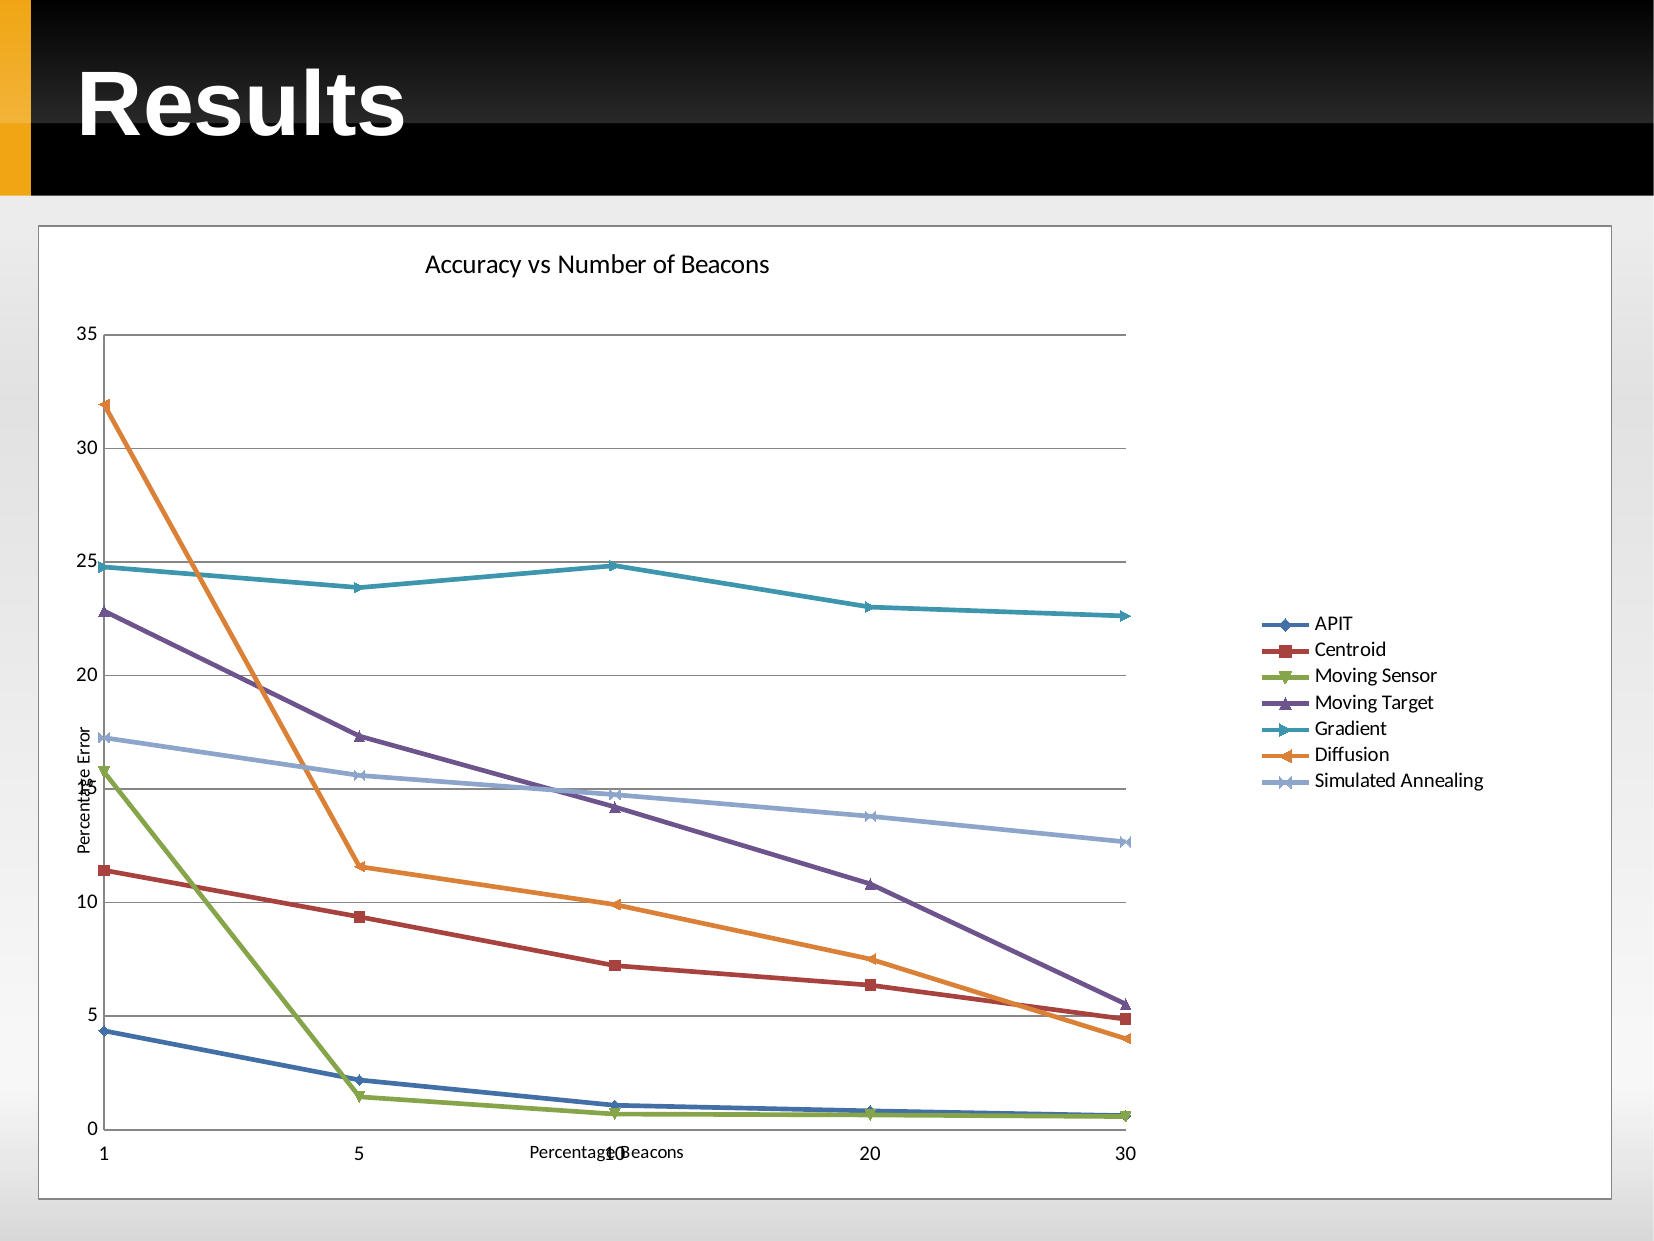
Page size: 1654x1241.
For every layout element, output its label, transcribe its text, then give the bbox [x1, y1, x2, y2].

title Results [76, 7, 1565, 200]
chart [37, 225, 1613, 1201]
picture [0, 0, 1654, 1241]
